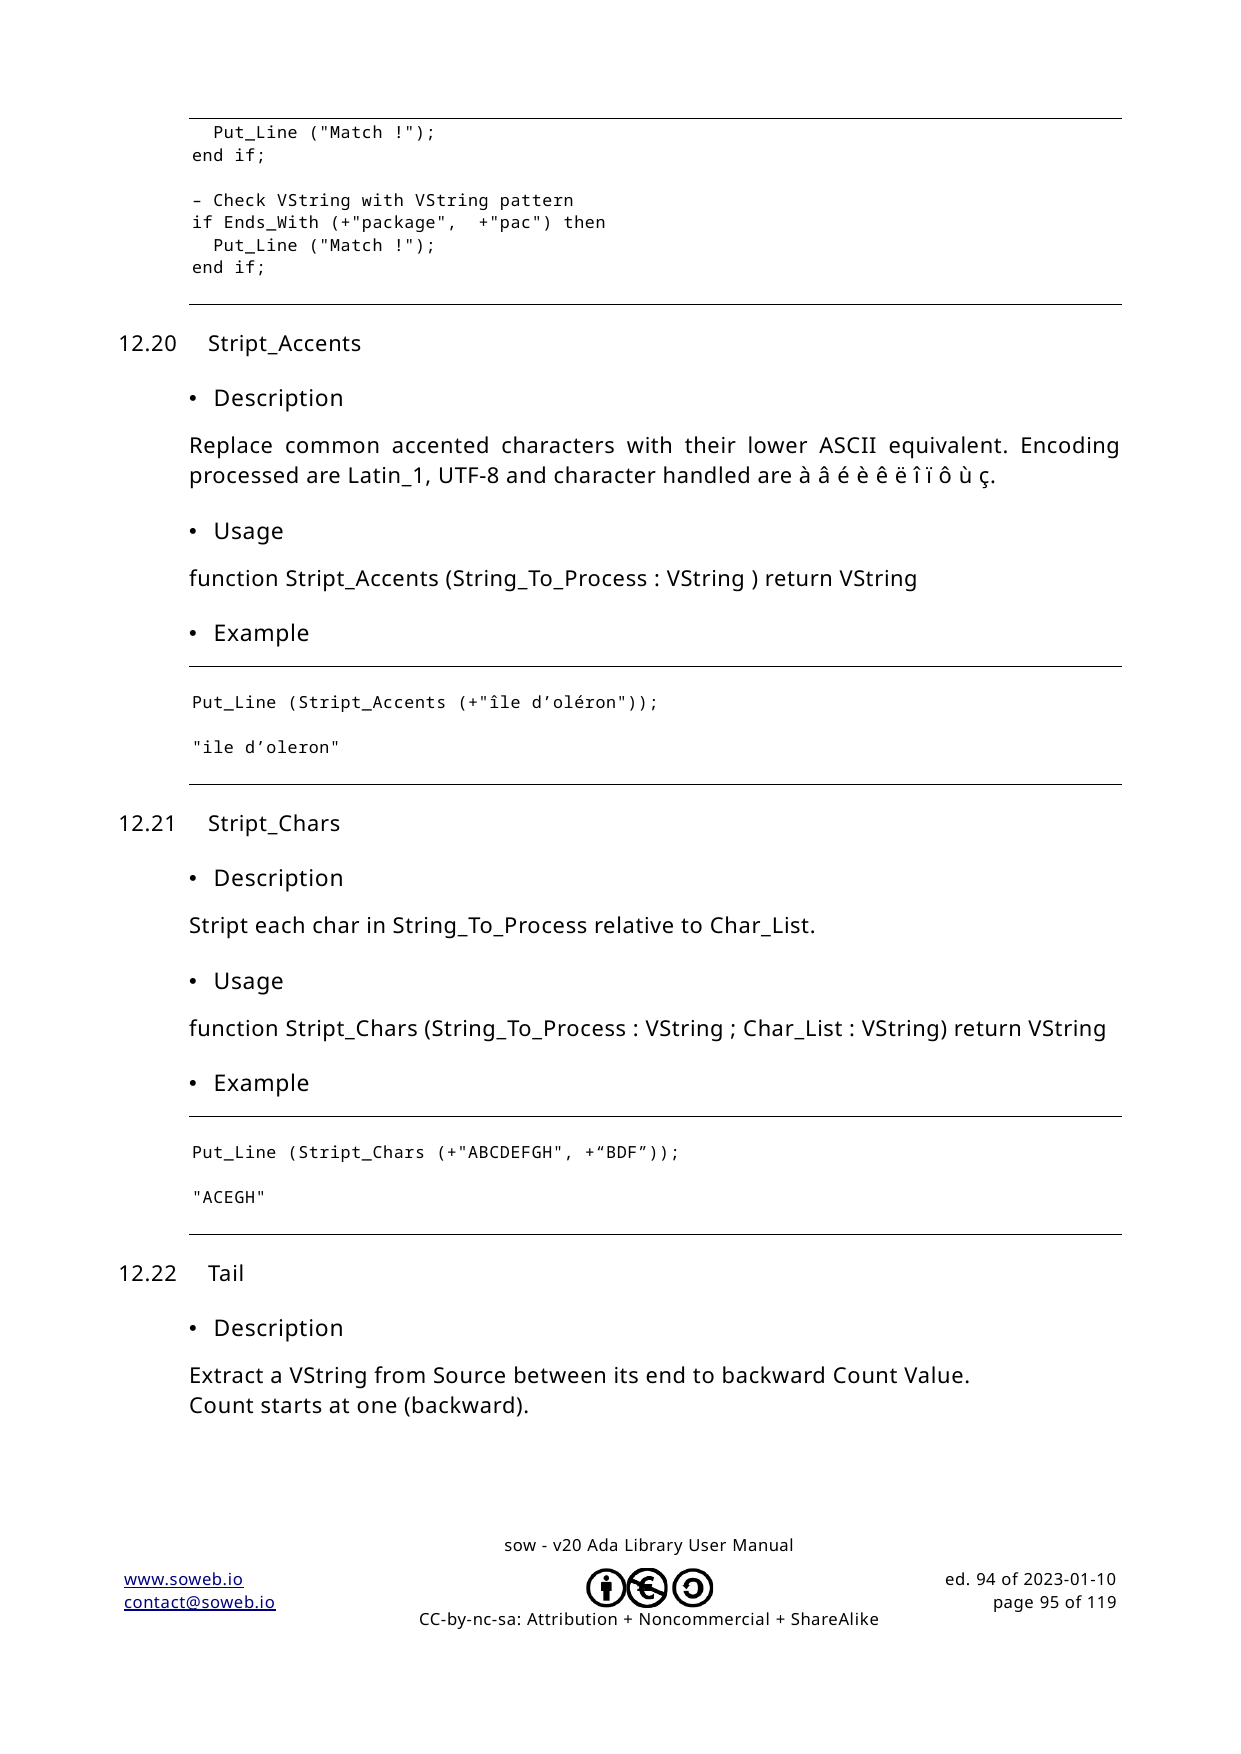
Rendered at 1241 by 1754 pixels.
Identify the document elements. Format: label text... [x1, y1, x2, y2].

text Replace common accented characters with their lower ASCII equivalent. Encoding processed are Latin_1, UTF-8 and character handled are à â é è ê ë î ï ô ù ç. [189, 430, 1122, 490]
subtitle Example [189, 1067, 1122, 1098]
text Count starts at one (backward). [189, 1390, 1122, 1420]
text function Stript_Accents (String_To_Process : VString ) return VString [189, 563, 1122, 593]
picture [672, 1568, 714, 1608]
subtitle Tail [118, 1258, 1122, 1288]
subtitle Description [189, 381, 1122, 413]
subtitle Stript_Accents [118, 328, 1122, 358]
picture [585, 1568, 668, 1608]
list Put_Line (Stript_Accents (+"île d’oléron")); "ile d’oleron" [189, 667, 1122, 784]
subtitle Description [189, 861, 1122, 893]
text Stript each char in String_To_Process relative to Char_List. [189, 910, 1122, 940]
list end if; [189, 253, 1122, 304]
subtitle Usage [189, 514, 1122, 545]
subtitle Usage [189, 964, 1122, 995]
subtitle Description [189, 1311, 1122, 1343]
list Put_Line ("Match !"); [189, 119, 1122, 141]
subtitle Stript_Chars [118, 808, 1122, 838]
text function Stript_Chars (String_To_Process : VString ; Char_List : VString) return VString [189, 1013, 1122, 1043]
list – Check VString with VString pattern [189, 163, 1122, 208]
list Put_Line ("Match !"); [189, 231, 1122, 253]
list if Ends_With (+"package", +"pac") then [189, 208, 1122, 231]
list end if; [189, 141, 1122, 163]
list Put_Line (Stript_Chars (+"ABCDEFGH", +“BDF”)); "ACEGH" [189, 1117, 1122, 1234]
subtitle Example [189, 617, 1122, 648]
text Extract a VString from Source between its end to backward Count Value. [189, 1360, 1122, 1390]
